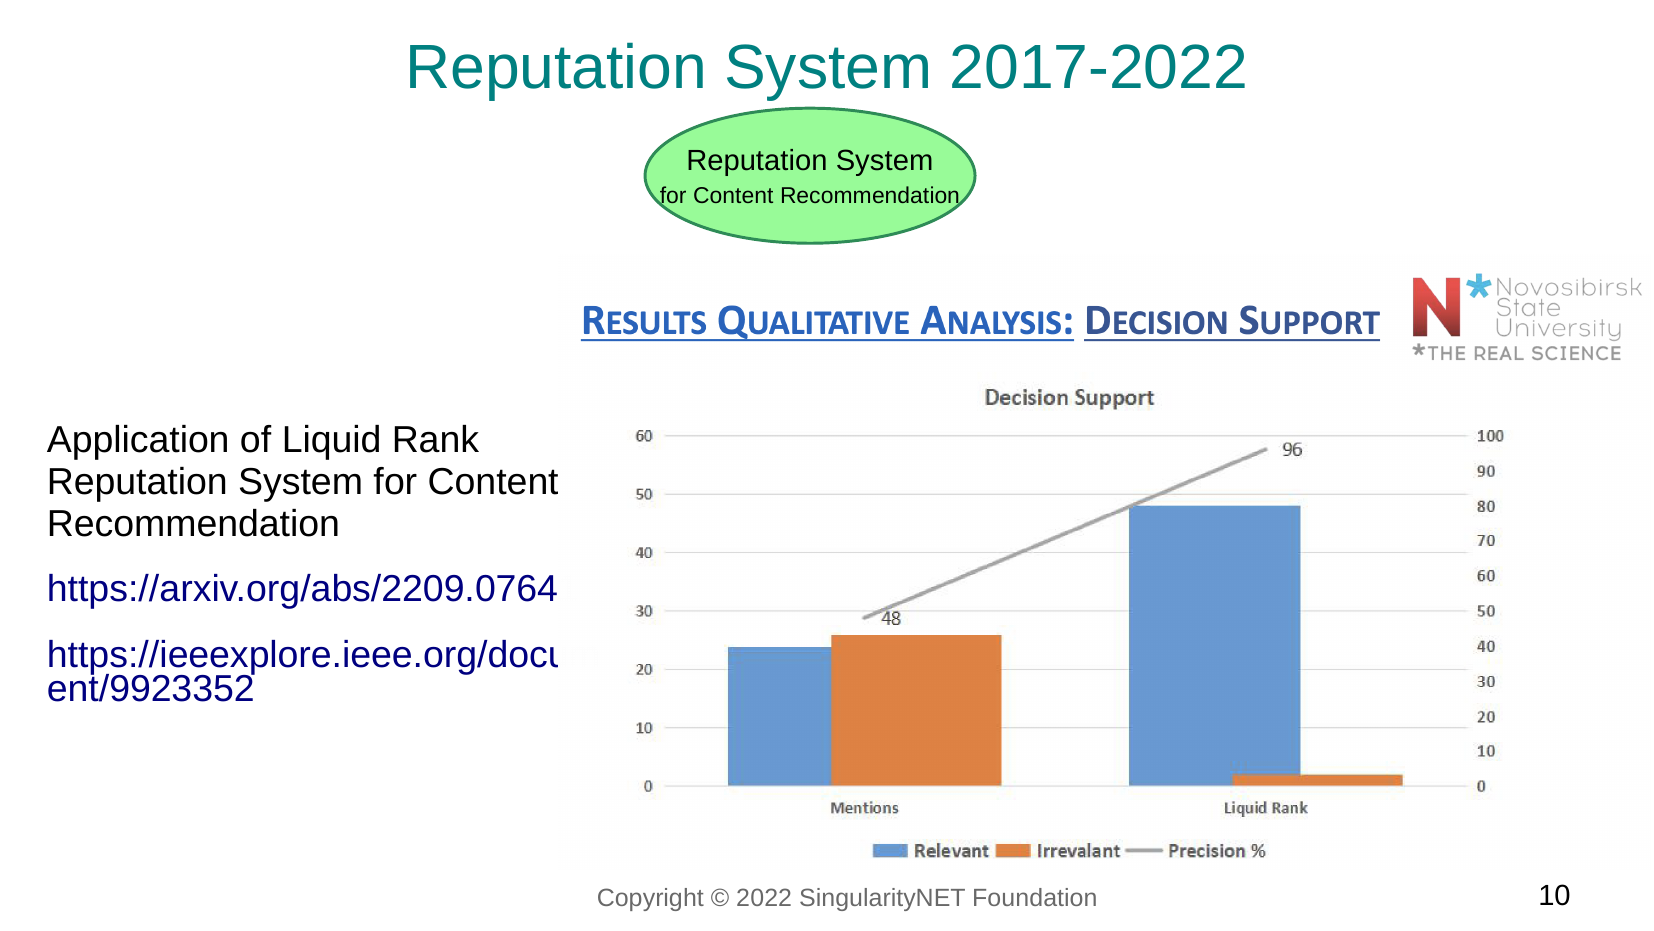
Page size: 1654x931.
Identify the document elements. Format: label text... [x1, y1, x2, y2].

text_box Reputation System 2017-2022 [0, 0, 1630, 135]
text_box Reputation System for Content Recommendation [645, 108, 976, 244]
picture [558, 254, 1651, 871]
text_box Application of Liquid Rank Reputation System for Content Recommendation https://arxiv.org/abs/2209.07641 https://ieeexplore.ieee.org/document/9923352 [32, 410, 558, 749]
